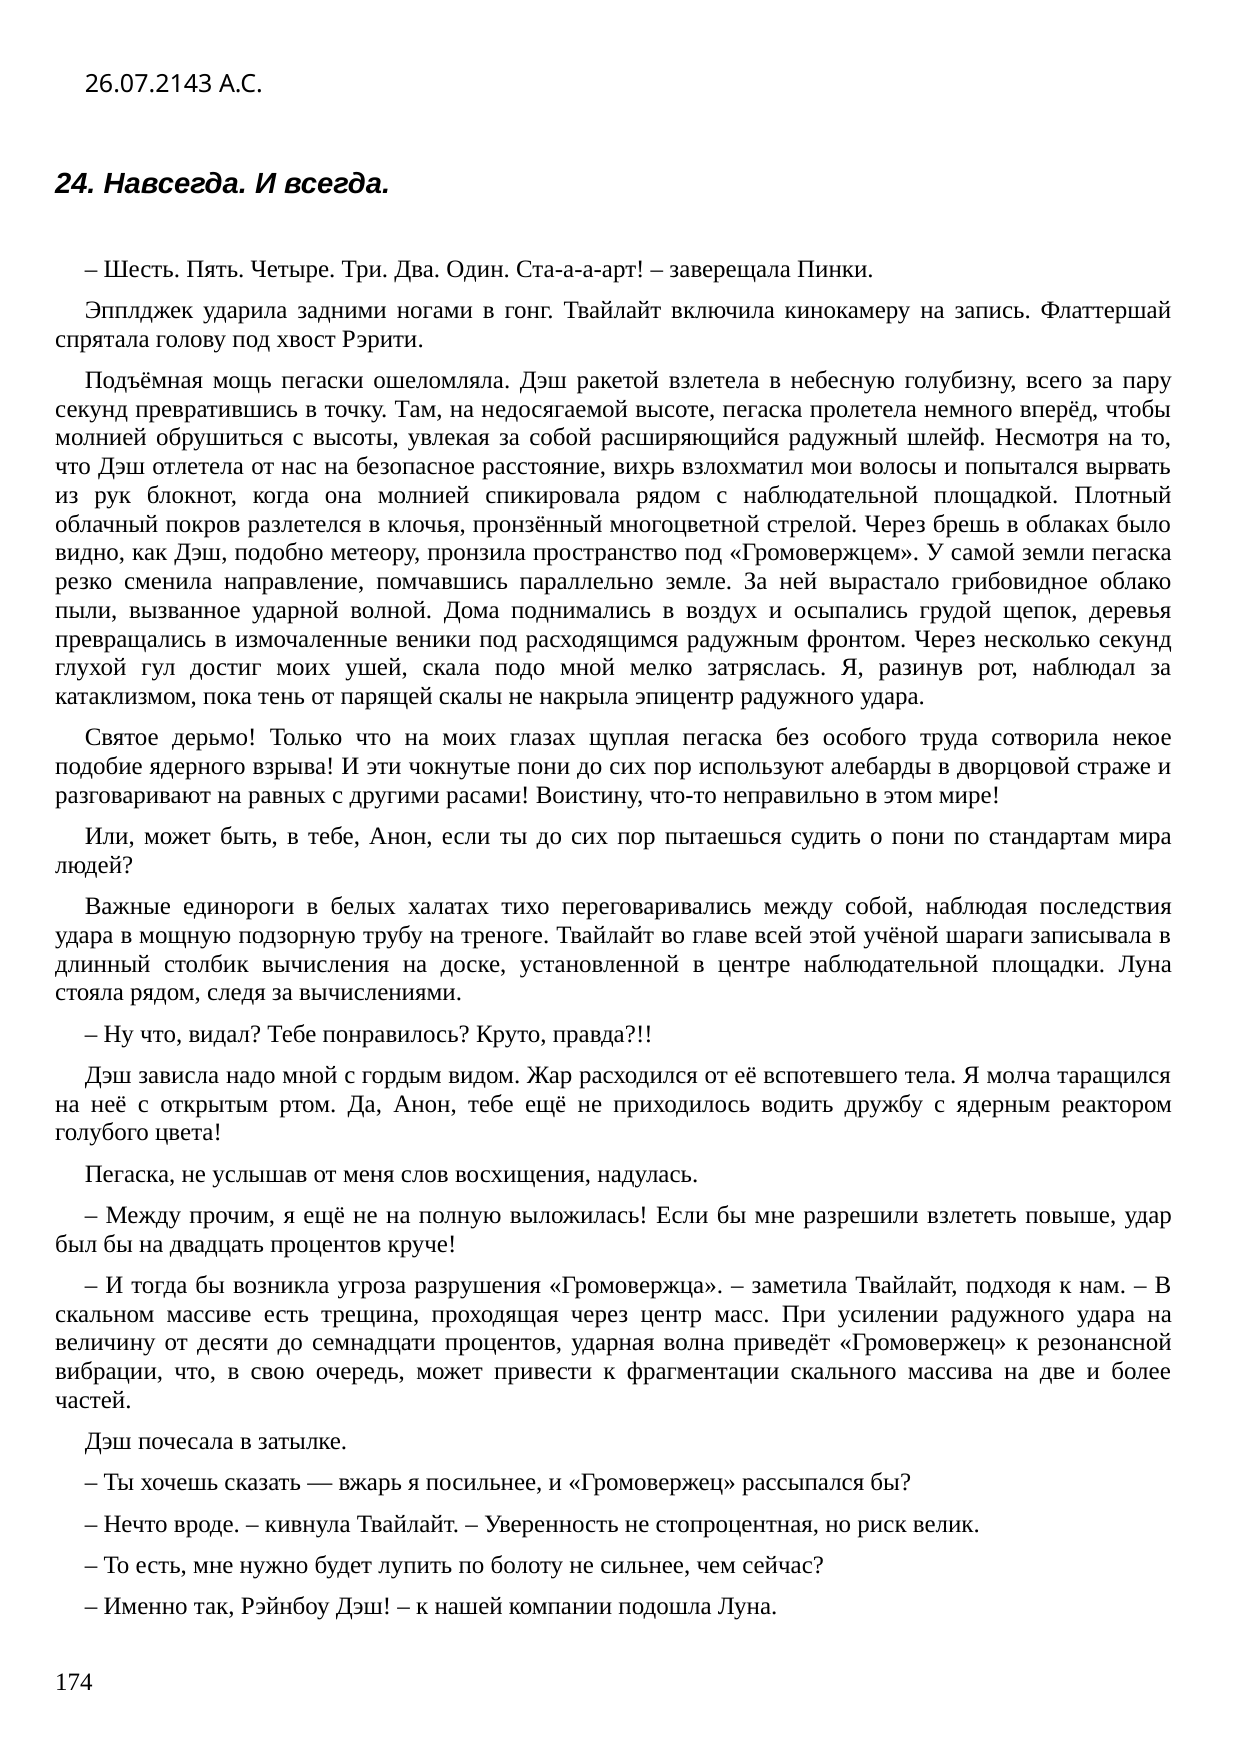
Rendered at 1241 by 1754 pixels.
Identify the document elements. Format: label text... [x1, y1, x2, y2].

subtitle 24. Навсегда. И всегда. [55, 166, 1173, 200]
text Дэш почесала в затылке. [55, 1426, 1173, 1455]
text – Нечто вроде. – кивнула Твайлайт. – Уверенность не стопроцентная, но риск велик. [55, 1509, 1173, 1537]
text – Именно так, Рэйнбоу Дэш! – к нашей компании подошла Луна. [55, 1591, 1173, 1620]
text Дэш зависла надо мной с гордым видом. Жар расходился от её вспотевшего тела. Я молча таращился на неё с открытым ртом. Да, Анон, тебе ещё не приходилось водить дружбу с ядерным реактором голубого цвета! [55, 1060, 1173, 1146]
text – И тогда бы возникла угроза разрушения «Громовержца». – заметила Твайлайт, подходя к нам. – В скальном массиве есть трещина, проходящая через центр масс. При усилении радужного удара на величину от десяти до семнадцати процентов, ударная волна приведёт «Громовержец» к резонансной вибрации, что, в свою очередь, может привести к фрагментации скального массива на две и более частей. [55, 1270, 1173, 1414]
text Пегаска, не услышав от меня слов восхищения, надулась. [55, 1159, 1173, 1187]
text – Ты хочешь сказать — вжарь я посильнее, и «Громовержец» рассыпался бы? [55, 1467, 1173, 1496]
text Подъёмная мощь пегаски ошеломляла. Дэш ракетой взлетела в небесную голубизну, всего за пару секунд превратившись в точку. Там, на недосягаемой высоте, пегаска пролетела немного вперёд, чтобы молнией обрушиться с высоты, увлекая за собой расширяющийся радужный шлейф. Несмотря на то, что Дэш отлетела от нас на безопасное расстояние, вихрь взлохматил мои волосы и попытался вырвать из рук блокнот, когда она молнией спикировала рядом с наблюдательной площадкой. Плотный облачный покров разлетелся в клочья, пронзённый многоцветной стрелой. Через брешь в облаках было видно, как Дэш, подобно метеору, пронзила пространство под «Громовержцем». У самой земли пегаска резко сменила направление, помчавшись параллельно земле. За ней вырастало грибовидное облако пыли, вызванное ударной волной. Дома поднимались в воздух и осыпались грудой щепок, деревья превращались в измочаленные веники под расходящимся радужным фронтом. Через несколько секунд глухой гул достиг моих ушей, скала подо мной мелко затряслась. Я, разинув рот, наблюдал за катаклизмом, пока тень от парящей скалы не накрыла эпицентр радужного удара. [55, 365, 1173, 710]
text – То есть, мне нужно будет лупить по болоту не сильнее, чем сейчас? [55, 1550, 1173, 1579]
text Эпплджек ударила задними ногами в гонг. Твайлайт включила кинокамеру на запись. Флаттершай спрятала голову под хвост Рэрити. [55, 295, 1173, 352]
text – Между прочим, я ещё не на полную выложилась! Если бы мне разрешили взлететь повыше, удар был бы на двадцать процентов круче! [55, 1200, 1173, 1257]
text Важные единороги в белых халатах тихо переговаривались между собой, наблюдая последствия удара в мощную подзорную трубу на треноге. Твайлайт во главе всей этой учёной шараги записывала в длинный столбик вычисления на доске, установленной в центре наблюдательной площадки. Луна стояла рядом, следя за вычислениями. [55, 891, 1173, 1006]
text – Ну что, видал? Тебе понравилось? Круто, правда?!! [55, 1019, 1173, 1047]
text Святое дерьмо! Только что на моих глазах щуплая пегаска без особого труда сотворила некое подобие ядерного взрыва! И эти чокнутые пони до сих пор используют алебарды в дворцовой страже и разговаривают на равных с другими расами! Воистину, что-то неправильно в этом мире! [55, 722, 1173, 809]
text – Шесть. Пять. Четыре. Три. Два. Один. Ста-а-а-арт! – заверещала Пинки. [55, 254, 1173, 282]
text Или, может быть, в тебе, Анон, если ты до сих пор пытаешься судить о пони по стандартам мира людей? [55, 821, 1173, 879]
text 26.07.2143 А.С. [55, 66, 1173, 100]
